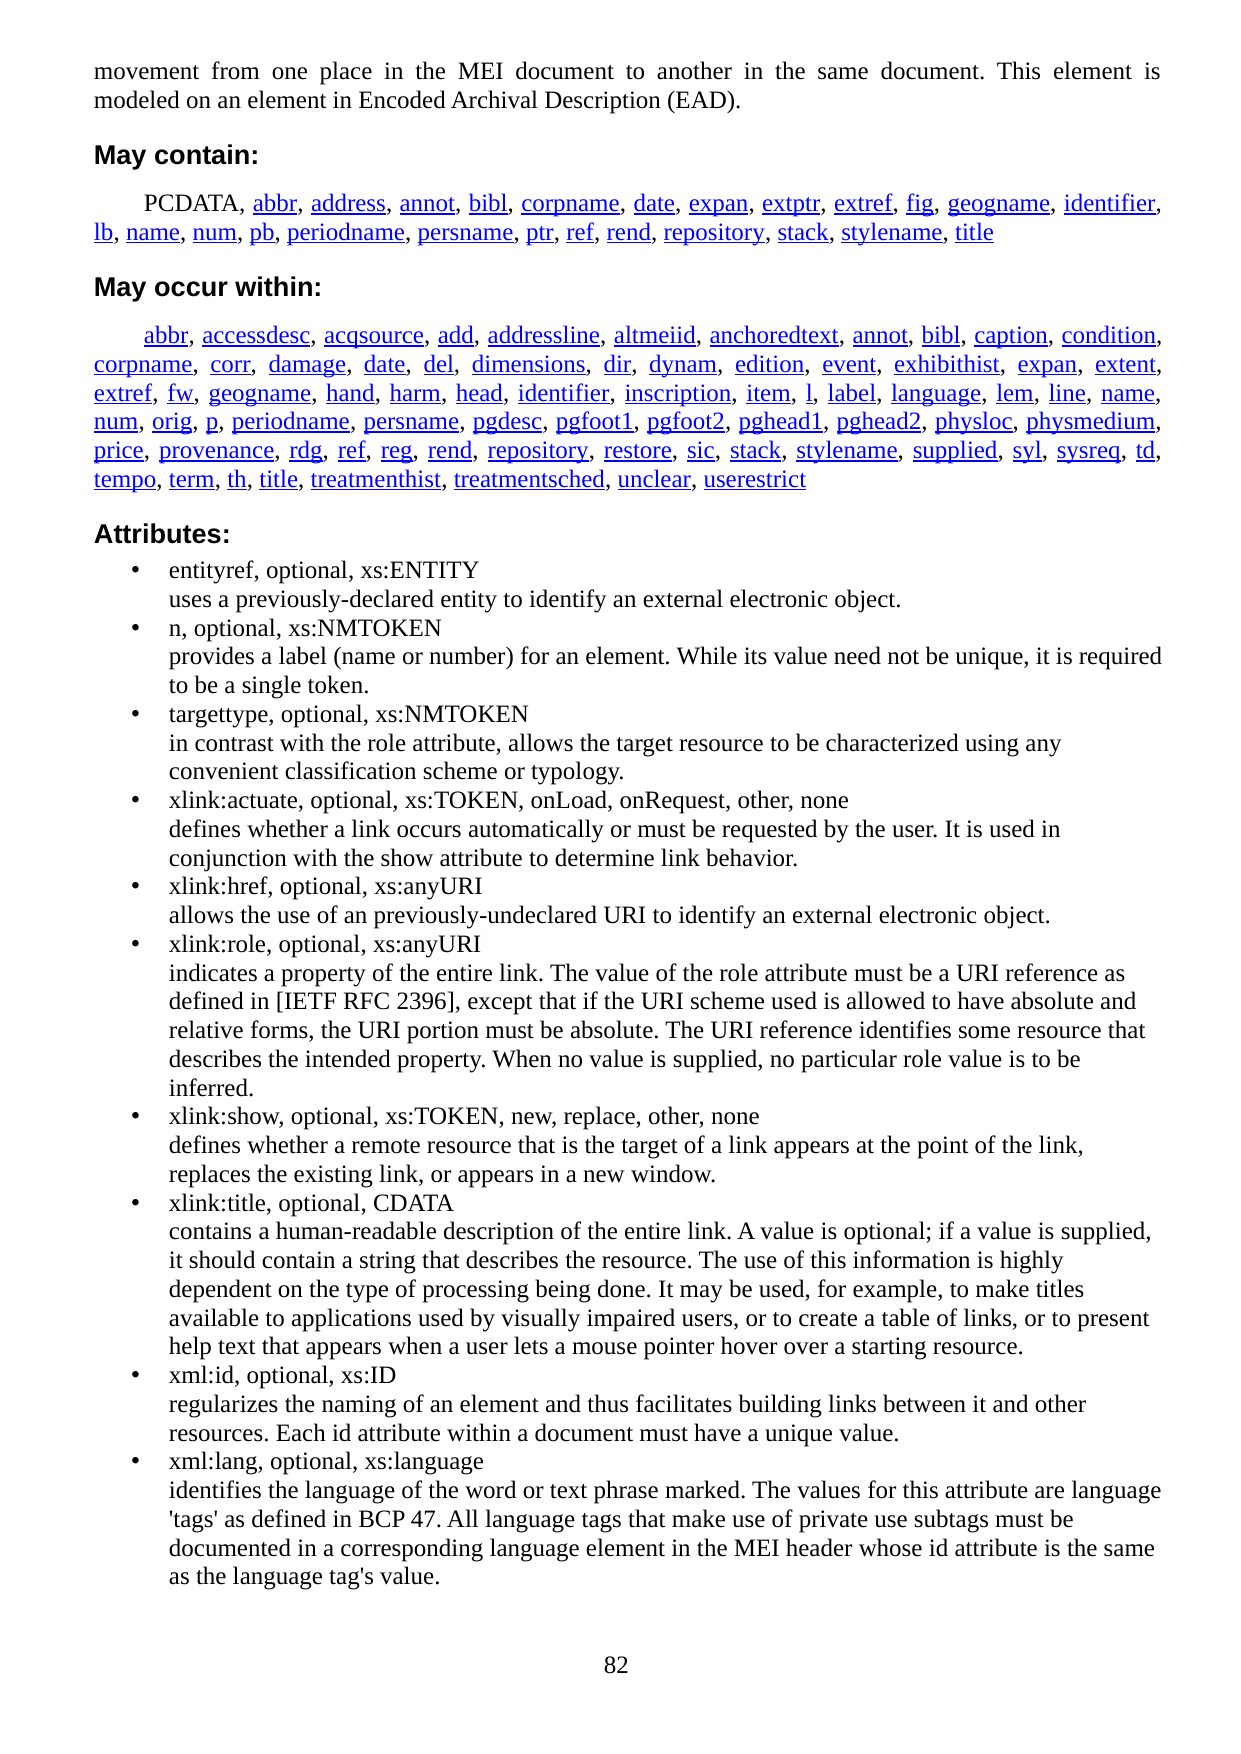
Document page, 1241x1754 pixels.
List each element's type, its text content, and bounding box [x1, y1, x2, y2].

list xlink:show, optional, xs:TOKEN, new, replace, other, none defines whether a remote resource that is the target of a link appears at the point of the link, replaces the existing link, or appears in a new window. [131, 1101, 1162, 1188]
list xml:lang, optional, xs:language identifies the language of the word or text phrase marked. The values for this attribute are language 'tags' as defined in BCP 47. All language tags that make use of private use subtags must be documented in a corresponding language element in the MEI header whose id attribute is the same as the language tag's value. [131, 1446, 1162, 1590]
subtitle May contain: [94, 139, 1162, 170]
subtitle Attributes: [94, 518, 1162, 549]
list xlink:href, optional, xs:anyURI allows the use of an previously-undeclared URI to identify an external electronic object. [131, 871, 1162, 929]
list entityref, optional, xs:ENTITY uses a previously-declared entity to identify an external electronic object. [131, 555, 1162, 613]
list xlink:role, optional, xs:anyURI indicates a property of the entire link. The value of the role attribute must be a URI reference as defined in [IETF RFC 2396], except that if the URI scheme used is allowed to have absolute and relative forms, the URI portion must be absolute. The URI reference identifies some resource that describes the intended property. When no value is supplied, no particular role value is to be inferred. [131, 929, 1162, 1101]
list xml:id, optional, xs:ID regularizes the naming of an element and thus facilitates building links between it and other resources. Each id attribute within a document must have a unique value. [131, 1360, 1162, 1446]
list n, optional, xs:NMTOKEN provides a label (name or number) for an element. While its value need not be unique, it is required to be a single token. [131, 613, 1162, 699]
text PCDATA, abbr, address, annot, bibl, corpname, date, expan, extptr, extref, fig, geogname, identifier, lb, name, num, pb, periodname, persname, ptr, ref, rend, repository, stack, stylename, title [94, 188, 1162, 246]
subtitle May occur within: [94, 271, 1162, 302]
text abbr, accessdesc, acqsource, add, addressline, altmeiid, anchoredtext, annot, bibl, caption, condition, corpname, corr, damage, date, del, dimensions, dir, dynam, edition, event, exhibithist, expan, extent, extref, fw, geogname, hand, harm, head, identifier, inscription, item, l, label, language, lem, line, name, num, orig, p, periodname, persname, pgdesc, pgfoot1, pgfoot2, pghead1, pghead2, physloc, physmedium, price, provenance, rdg, ref, reg, rend, repository, restore, sic, stack, stylename, supplied, syl, sysreq, td, tempo, term, th, title, treatmenthist, treatmentsched, unclear, userestrict [94, 320, 1162, 493]
list targettype, optional, xs:NMTOKEN in contrast with the role attribute, allows the target resource to be characterized using any convenient classification scheme or typology. [131, 699, 1162, 785]
text movement from one place in the MEI document to another in the same document. This element is modeled on an element in Encoded Archival Description (EAD). [94, 56, 1162, 114]
list xlink:actuate, optional, xs:TOKEN, onLoad, onRequest, other, none defines whether a link occurs automatically or must be requested by the user. It is used in conjunction with the show attribute to determine link behavior. [131, 785, 1162, 871]
list xlink:title, optional, CDATA contains a human-readable description of the entire link. A value is optional; if a value is supplied, it should contain a string that describes the resource. The use of this information is highly dependent on the type of processing being done. It may be used, for example, to make titles available to applications used by visually impaired users, or to create a table of links, or to present help text that appears when a user lets a mouse pointer hover over a starting resource. [131, 1188, 1162, 1360]
